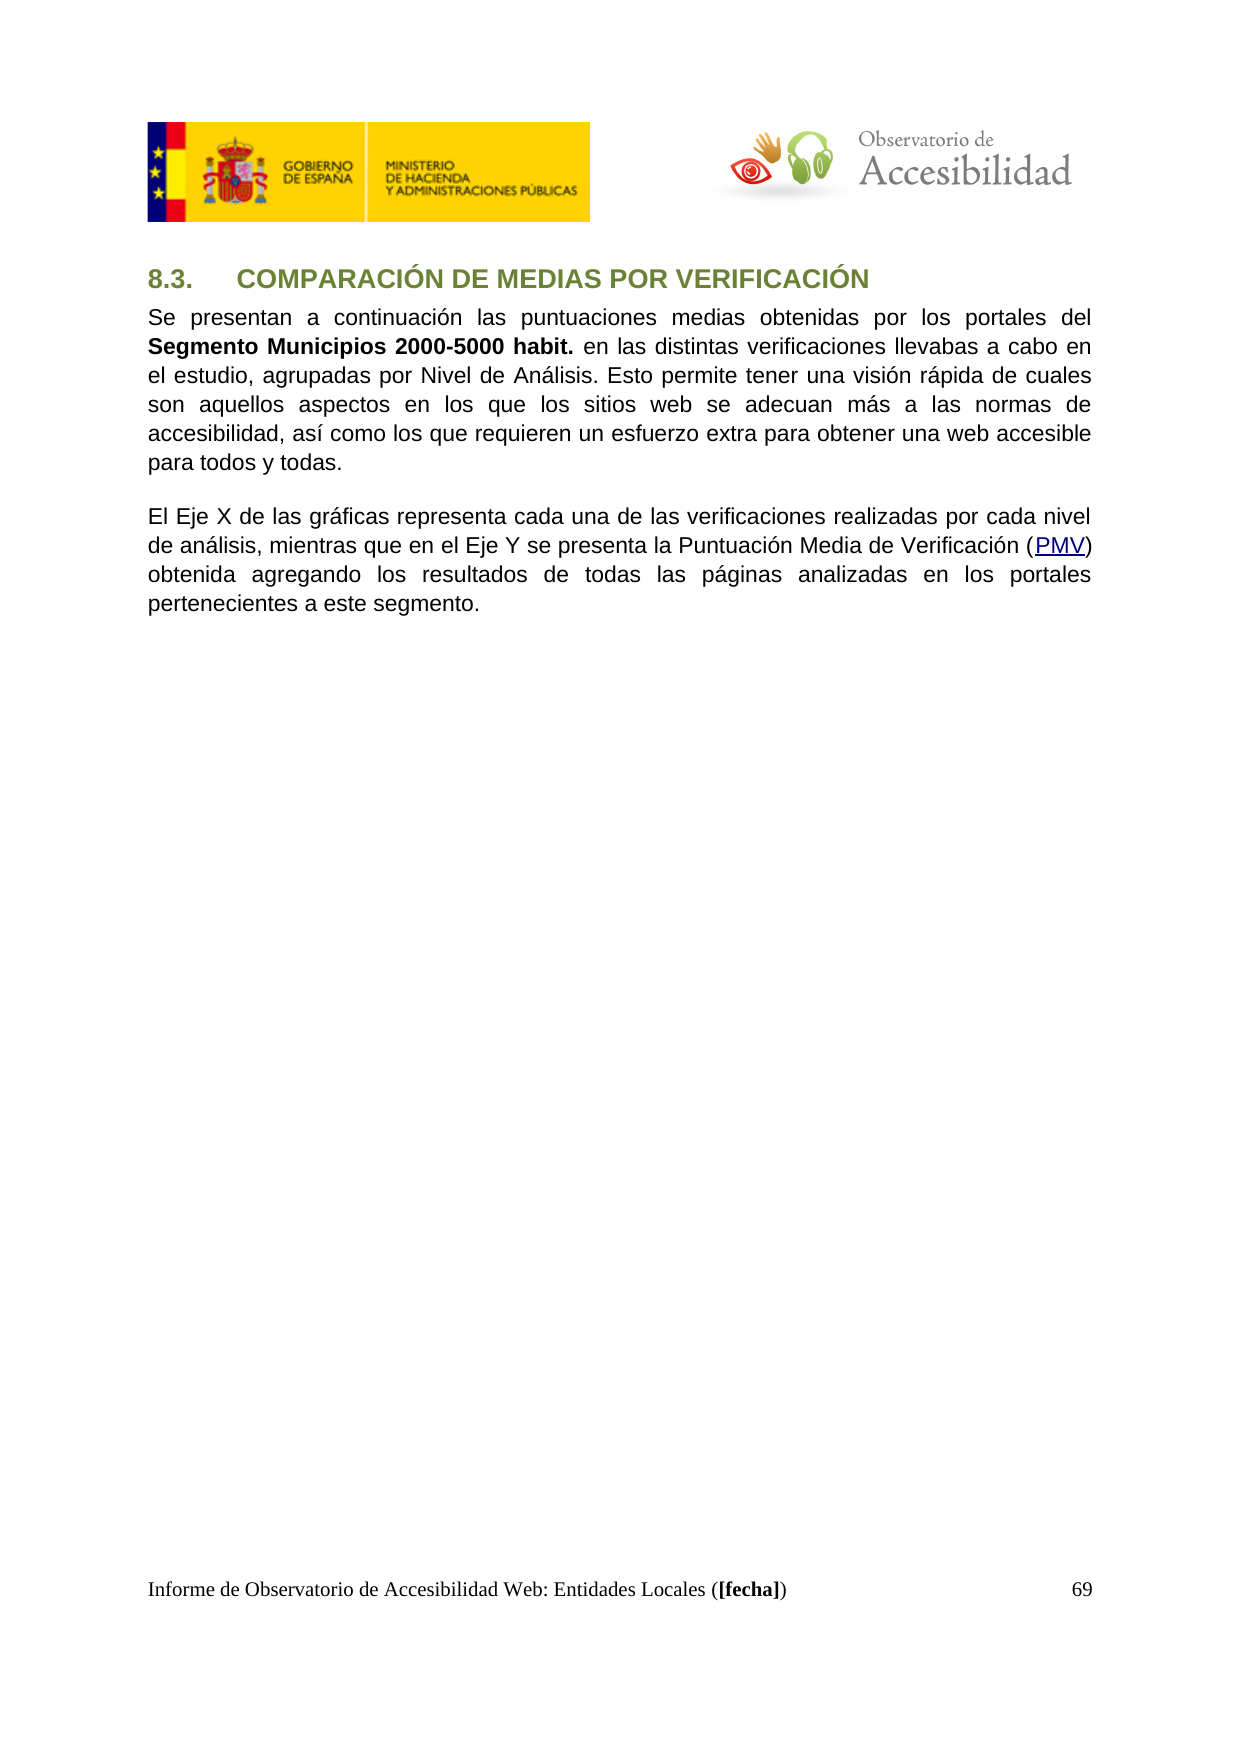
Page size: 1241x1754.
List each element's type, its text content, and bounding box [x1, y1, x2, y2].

picture [147, 122, 591, 222]
list Comparación de medias por verificación [148, 263, 1092, 294]
text El Eje X de las gráficas representa cada una de las verificaciones realizadas por cada nivel de análisis, mientras que en el Eje Y se presenta la Puntuación Media de Verificación (PMV) obtenida agregando los resultados de todas las páginas analizadas en los portales pertenecientes a este segmento. [148, 503, 1092, 616]
picture [710, 122, 1086, 205]
text Se presentan a continuación las puntuaciones medias obtenidas por los portales del Segmento Municipios 2000-5000 habit. en las distintas verificaciones llevabas a cabo en el estudio, agrupadas por Nivel de Análisis. Esto permite tener una visión rápida de cuales son aquellos aspectos en los que los sitios web se adecuan más a las normas de accesibilidad, así como los que requieren un esfuerzo extra para obtener una web accesible para todos y todas. [148, 304, 1092, 475]
